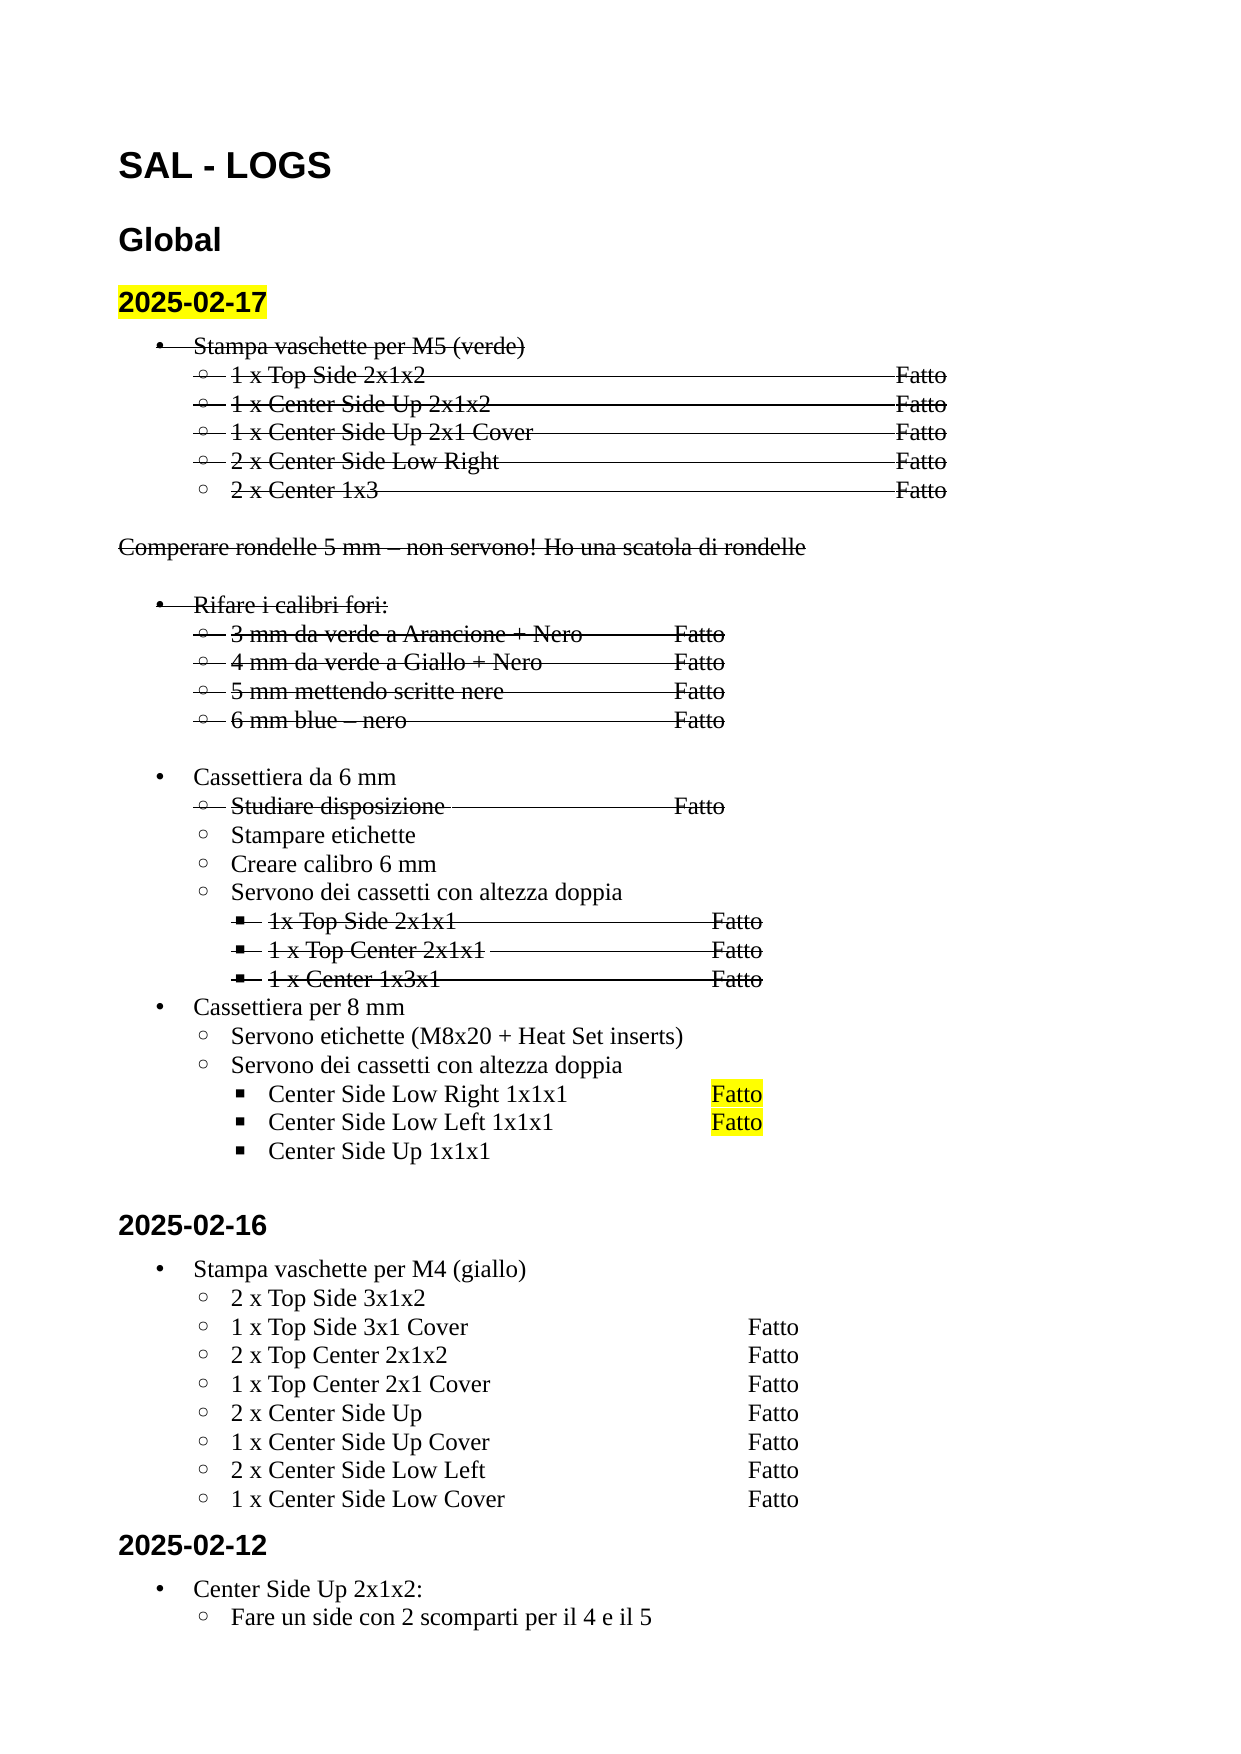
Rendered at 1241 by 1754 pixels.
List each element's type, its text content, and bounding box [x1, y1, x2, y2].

subtitle SAL - LOGS [118, 143, 1122, 186]
list Stampa vaschette per M5 (verde) [156, 331, 1122, 360]
list Fare un side con 2 scomparti per il 4 e il 5 [193, 1602, 1122, 1631]
list 1 x Top Side 2x1x2 Fatto [193, 360, 1122, 389]
list 1 x Center Side Low Cover Fatto [193, 1484, 1122, 1513]
list 2 x Top Side 3x1x2 [193, 1283, 1122, 1312]
list Stampare etichette [193, 820, 1122, 849]
list 1 x Center 1x3x1 Fatto [231, 964, 1122, 992]
list 1x Top Side 2x1x1 Fatto [231, 906, 1122, 935]
list Center Side Low Right 1x1x1 Fatto [231, 1079, 1122, 1107]
list Stampa vaschette per M4 (giallo) [156, 1254, 1122, 1283]
list 1 x Top Side 3x1 Cover Fatto [193, 1312, 1122, 1341]
list 4 mm da verde a Giallo + Nero Fatto [193, 647, 1122, 676]
list 2 x Center Side Low Left Fatto [193, 1456, 1122, 1484]
list Creare calibro 6 mm [193, 849, 1122, 877]
list Cassettiera da 6 mm [156, 762, 1122, 791]
subtitle 2025-02-12 [118, 1528, 1122, 1561]
list Center Side Up 2x1x2: [156, 1574, 1122, 1602]
text Comperare rondelle 5 mm – non servono! Ho una scatola di rondelle [118, 532, 1122, 561]
subtitle 2025-02-16 [118, 1208, 1122, 1242]
list 1 x Top Center 2x1 Cover Fatto [193, 1369, 1122, 1398]
list Center Side Low Left 1x1x1 Fatto [231, 1107, 1122, 1136]
list 1 x Center Side Up 2x1 Cover Fatto [193, 417, 1122, 446]
list 2 x Center Side Up Fatto [193, 1398, 1122, 1427]
list 1 x Center Side Up Cover Fatto [193, 1427, 1122, 1456]
list Center Side Up 1x1x1 [231, 1136, 1122, 1165]
list Rifare i calibri fori: [156, 590, 1122, 619]
list 6 mm blue – nero Fatto [193, 705, 1122, 734]
subtitle 2025-02-17 [118, 285, 1122, 319]
list 1 x Top Center 2x1x1 Fatto [231, 935, 1122, 964]
list 5 mm mettendo scritte nere Fatto [193, 676, 1122, 705]
list 2 x Top Center 2x1x2 Fatto [193, 1341, 1122, 1369]
list Cassettiera per 8 mm [156, 992, 1122, 1021]
list 1 x Center Side Up 2x1x2 Fatto [193, 389, 1122, 417]
list 2 x Center 1x3 Fatto [193, 475, 1122, 504]
subtitle Global [118, 219, 1122, 258]
list Servono dei cassetti con altezza doppia [193, 1050, 1122, 1079]
list Studiare disposizione Fatto [193, 791, 1122, 820]
list 2 x Center Side Low Right Fatto [193, 446, 1122, 475]
list Servono etichette (M8x20 + Heat Set inserts) [193, 1021, 1122, 1050]
list 3 mm da verde a Arancione + Nero Fatto [193, 619, 1122, 647]
list Servono dei cassetti con altezza doppia [193, 877, 1122, 906]
